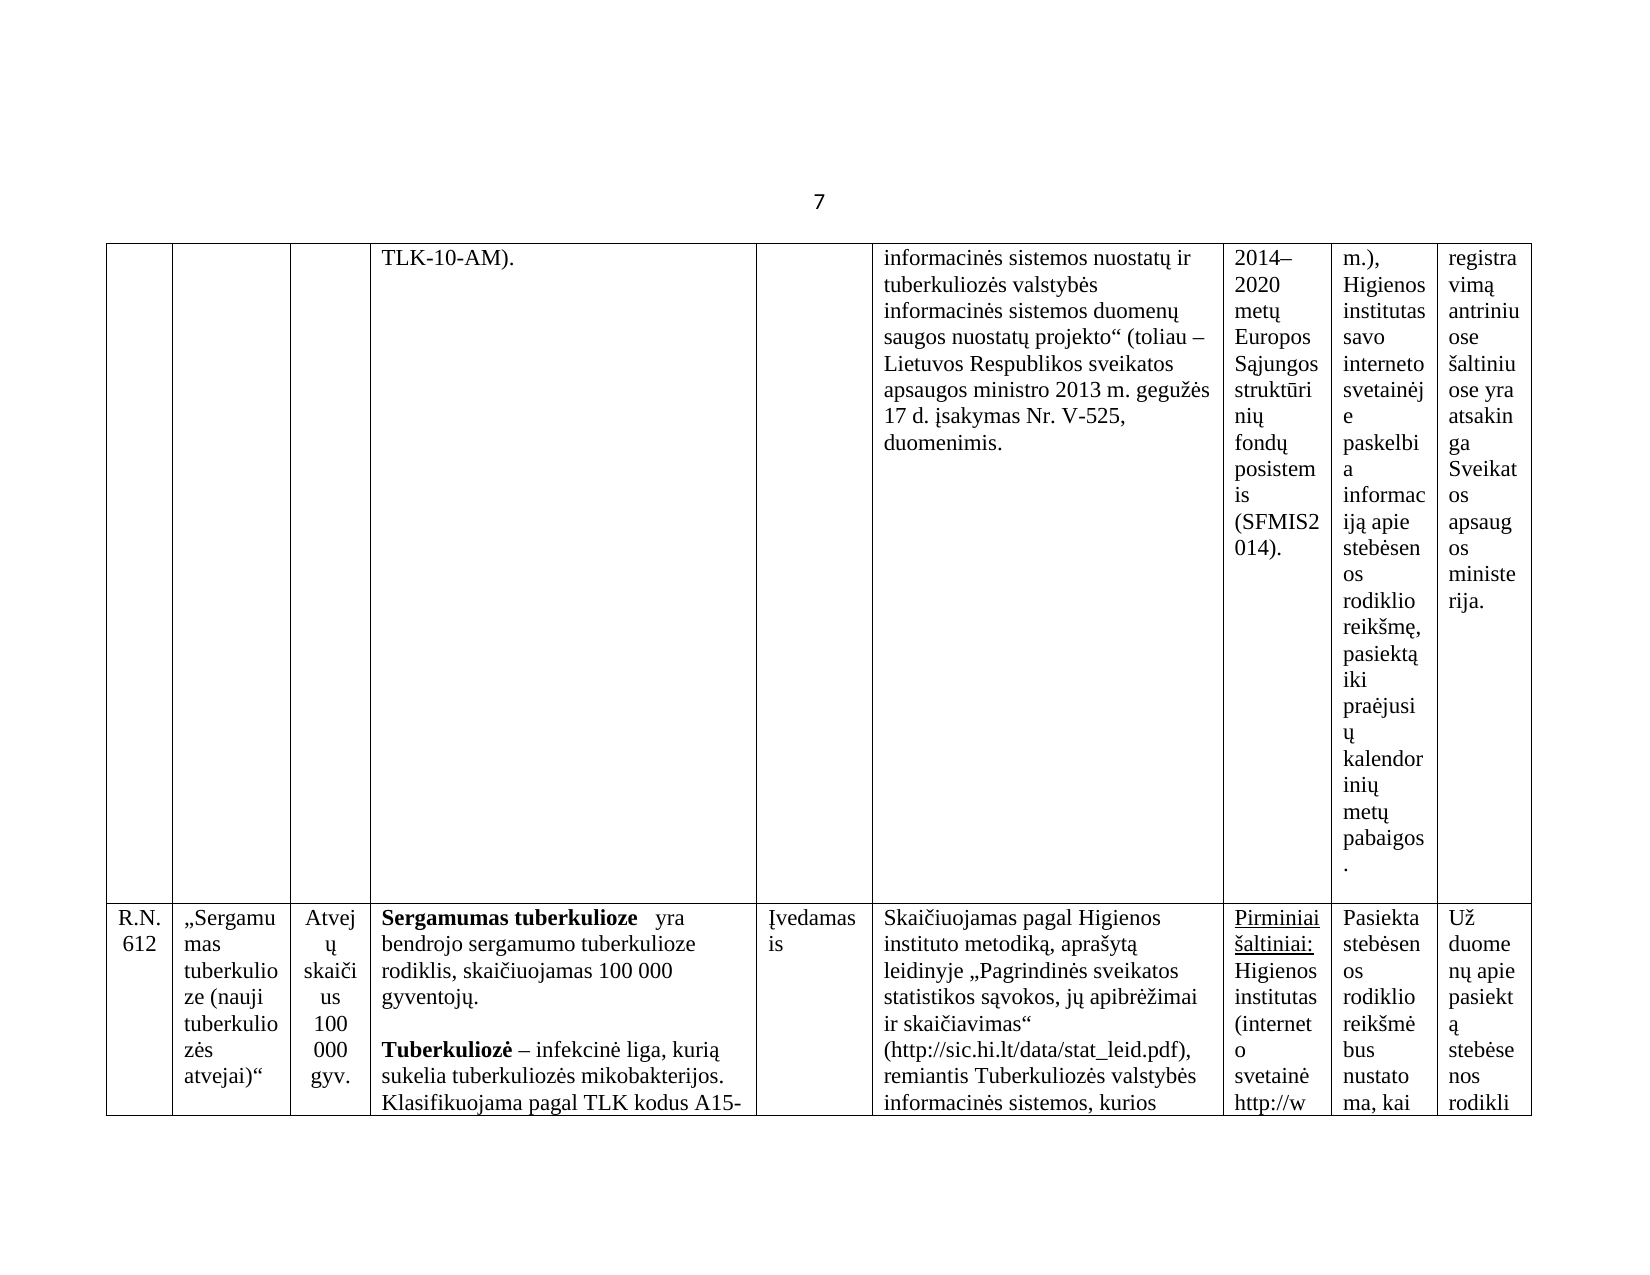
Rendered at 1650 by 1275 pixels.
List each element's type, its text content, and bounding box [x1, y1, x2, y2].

table_cell Atvejų skaičius 100 000 gyv. [291, 904, 370, 1115]
table_cell [291, 244, 370, 903]
table_cell 2014–2020 metų Europos Sąjungos struktūrinių fondų posistemis (SFMIS2014). [1224, 244, 1331, 903]
table_cell Įvedamasis [757, 904, 872, 1115]
table_cell Pirminiai šaltiniai: Higienos institutas (interneto svetainė http://w [1224, 904, 1331, 1115]
table_cell R.N.612 [107, 904, 172, 1115]
table_cell m.), Higienos institutas savo interneto svetainėje paskelbia informaciją apie stebėsenos rodiklio reikšmę, pasiektą iki praėjusių kalendorinių metų pabaigos. [1332, 244, 1437, 903]
table_cell informacinės sistemos nuostatų ir tuberkuliozės valstybės informacinės sistemos duomenų saugos nuostatų projekto“ (toliau – Lietuvos Respublikos sveikatos apsaugos ministro 2013 m. gegužės 17 d. įsakymas Nr. V-525, duomenimis. [873, 244, 1223, 903]
table_cell [107, 244, 172, 903]
table_cell Už duomenų apie pasiektą stebėsenos rodikli [1438, 904, 1531, 1115]
table_cell Skaičiuojamas pagal Higienos instituto metodiką, aprašytą leidinyje „Pagrindinės sveikatos statistikos sąvokos, jų apibrėžimai ir skaičiavimas“ (http://sic.hi.lt/data/stat_leid.pdf), remiantis Tuberkuliozės valstybės informacinės sistemos, kurios [873, 904, 1223, 1115]
table_cell [173, 244, 290, 903]
table_cell registravimą antriniuose šaltiniuose yra atsakinga Sveikatos apsaugos ministerija. [1438, 244, 1531, 903]
table_cell „Sergamumas tuberkulioze (nauji tuberkuliozės atvejai)“ [173, 904, 290, 1115]
table_cell Pasiekta stebėsenos rodiklio reikšmė bus nustatoma, kai [1332, 904, 1437, 1115]
table_cell Sergamumas tuberkulioze yra bendrojo sergamumo tuberkulioze rodiklis, skaičiuojamas 100 000 gyventojų. Tuberkuliozė – infekcinė liga, kurią sukelia tuberkuliozės mikobakterijos. Klasifikuojama pagal TLK kodus A15- [371, 904, 756, 1115]
table_cell [757, 244, 872, 903]
table_cell TLK-10-AM). [371, 244, 756, 903]
